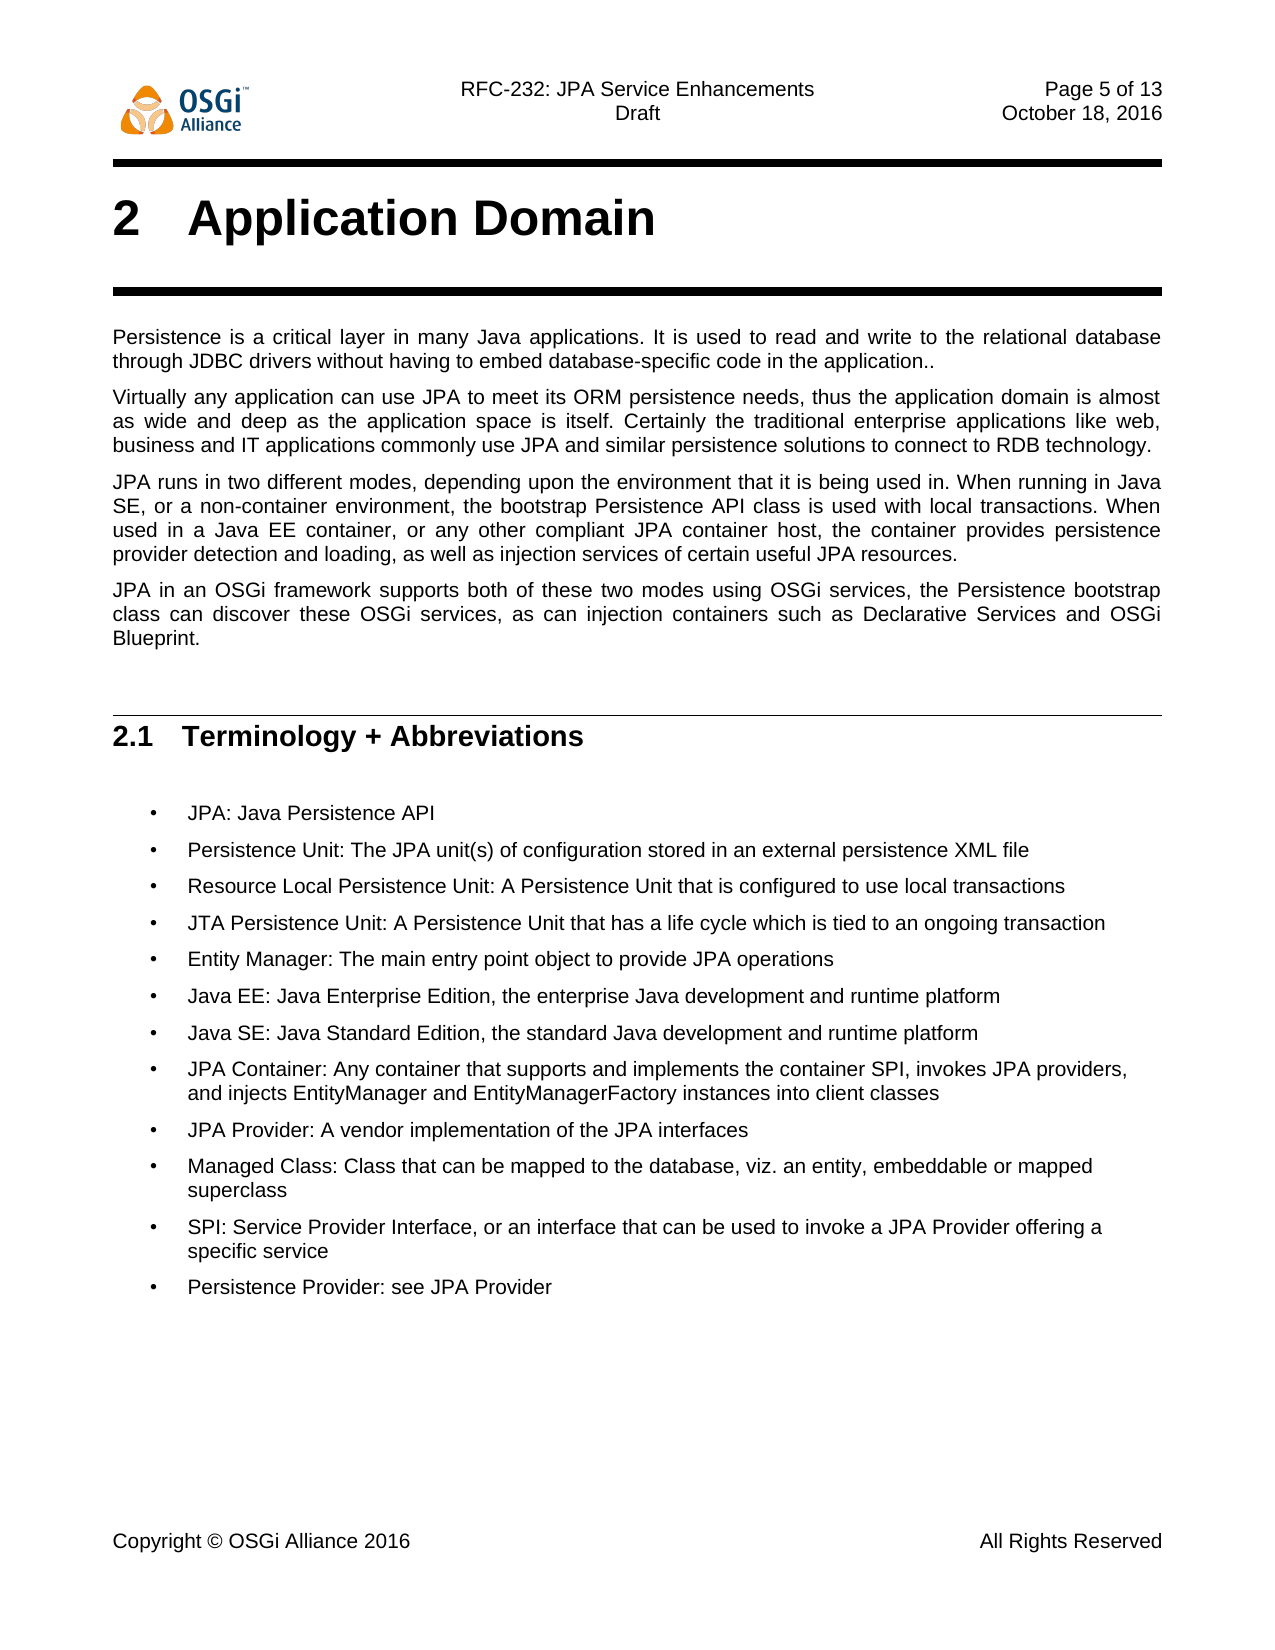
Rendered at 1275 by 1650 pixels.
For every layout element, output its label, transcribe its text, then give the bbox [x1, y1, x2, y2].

picture [113, 78, 257, 142]
list Java SE: Java Standard Edition, the standard Java development and runtime platform [150, 1020, 1162, 1044]
list JTA Persistence Unit: A Persistence Unit that has a life cycle which is tied to an ongoing transaction [150, 911, 1162, 935]
list Java EE: Java Enterprise Edition, the enterprise Java development and runtime platform [150, 984, 1162, 1008]
list JPA Container: Any container that supports and implements the container SPI, invokes JPA providers, and injects EntityManager and EntityManagerFactory instances into client classes [150, 1057, 1162, 1105]
list Entity Manager: The main entry point object to provide JPA operations [150, 947, 1162, 971]
list Persistence Unit: The JPA unit(s) of configuration stored in an external persistence XML file [150, 838, 1162, 862]
list Persistence Provider: see JPA Provider [150, 1275, 1162, 1299]
list Resource Local Persistence Unit: A Persistence Unit that is configured to use local transactions [150, 874, 1162, 898]
subtitle Application Domain [112, 160, 1162, 296]
list JPA Provider: A vendor implementation of the JPA interfaces [150, 1117, 1162, 1142]
text Persistence is a critical layer in many Java applications. It is used to read and write to the relational database through JDBC drivers without having to embed database-specific code in the application.. [112, 325, 1162, 373]
text JPA in an OSGi framework supports both of these two modes using OSGi services, the Persistence bootstrap class can discover these OSGi services, as can injection containers such as Declarative Services and OSGi Blueprint. [112, 578, 1162, 650]
text Virtually any application can use JPA to meet its ORM persistence needs, thus the application domain is almost as wide and deep as the application space is itself. Certainly the traditional enterprise applications like web, business and IT applications commonly use JPA and similar persistence solutions to connect to RDB technology. [112, 385, 1162, 457]
list Managed Class: Class that can be mapped to the database, viz. an entity, embeddable or mapped superclass [150, 1154, 1162, 1202]
text JPA runs in two different modes, depending upon the environment that it is being used in. When running in Java SE, or a non-container environment, the bootstrap Persistence API class is used with local transactions. When used in a Java EE container, or any other compliant JPA container host, the container provides persistence provider detection and loading, as well as injection services of certain useful JPA resources. [112, 469, 1162, 565]
list SPI: Service Provider Interface, or an interface that can be used to invoke a JPA Provider offering a specific service [150, 1214, 1162, 1263]
list JPA: Java Persistence API [150, 801, 1162, 825]
subtitle Terminology + Abbreviations [112, 716, 1162, 752]
